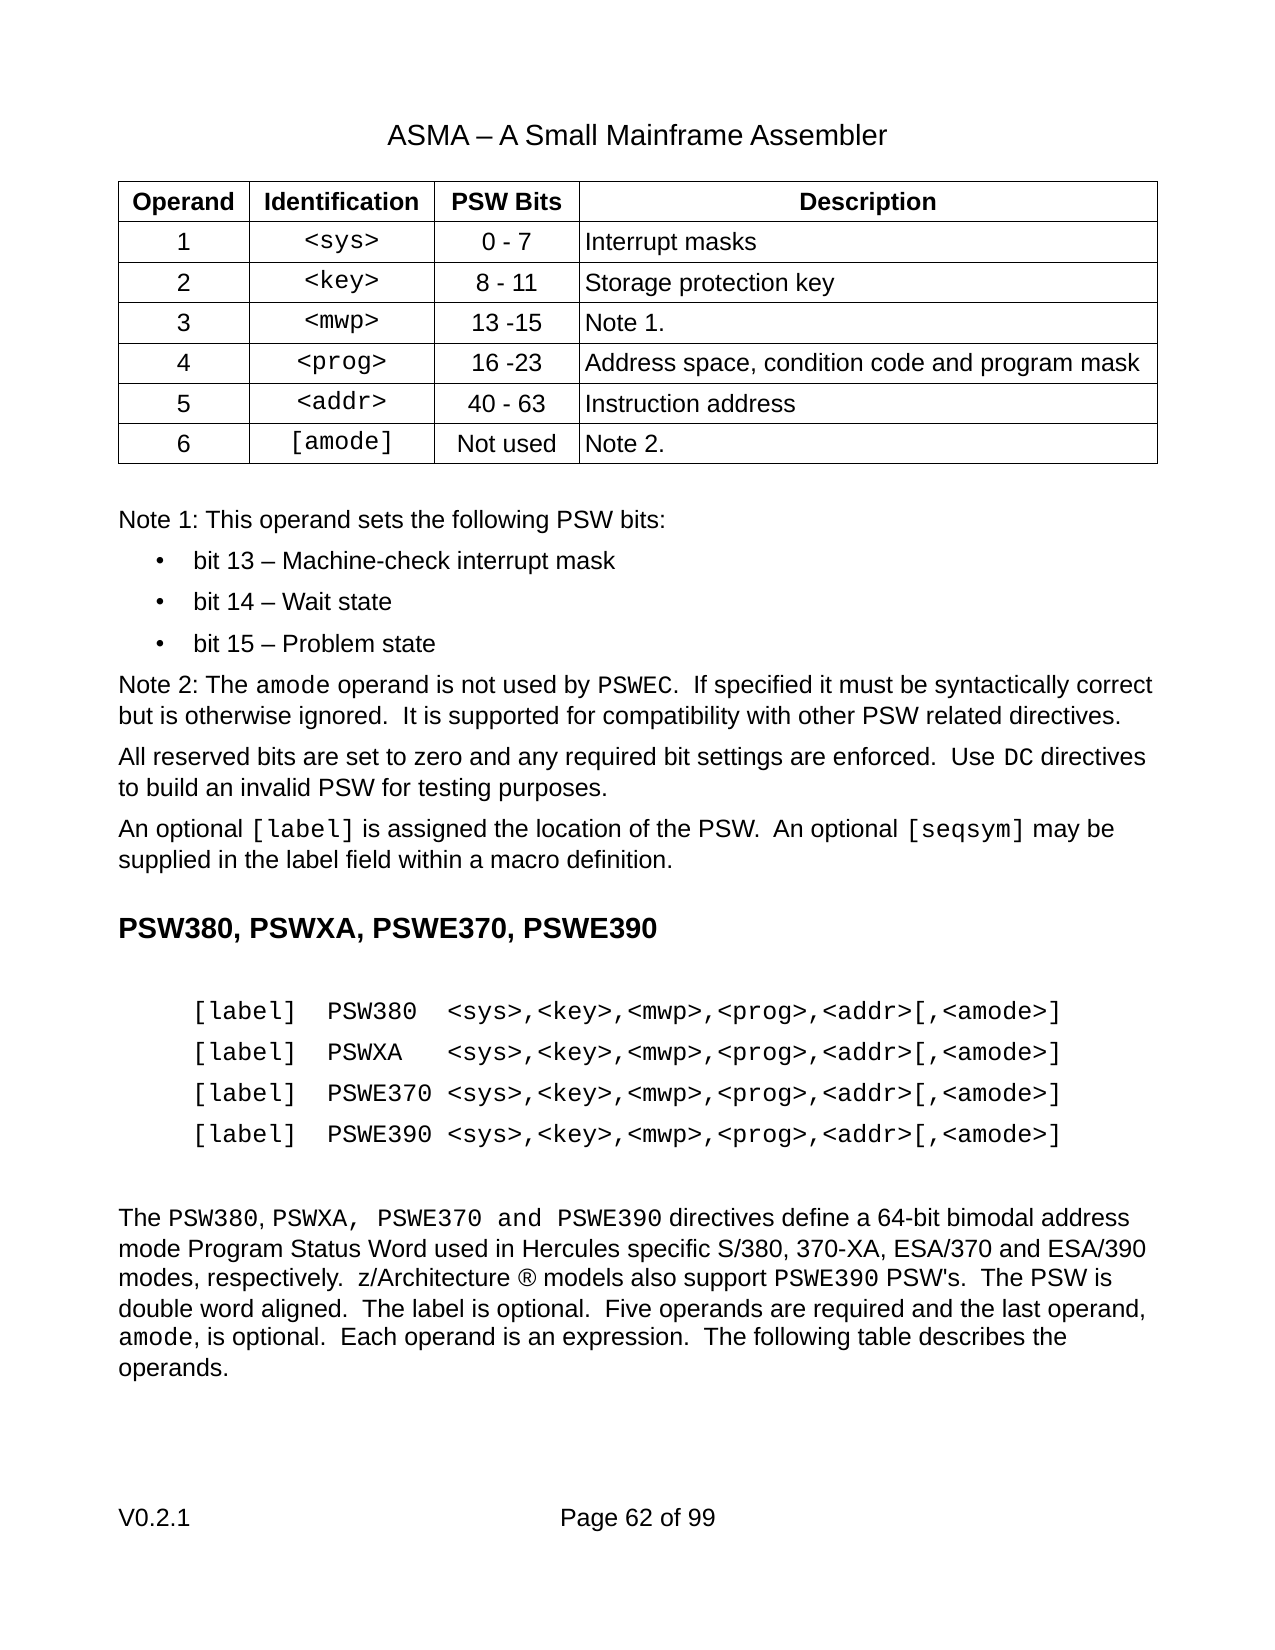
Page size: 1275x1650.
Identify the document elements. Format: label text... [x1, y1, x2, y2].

table_cell <key> [250, 263, 434, 302]
table_cell 4 [119, 344, 249, 383]
table_cell 5 [119, 384, 249, 423]
table_cell <addr> [250, 384, 434, 423]
table_cell 13 -15 [435, 303, 579, 342]
table_cell 16 -23 [435, 344, 579, 383]
list bit 15 – Problem state [156, 629, 1157, 657]
table_cell 3 [119, 303, 249, 342]
list bit 14 – Wait state [156, 587, 1157, 616]
table_cell Interrupt masks [580, 222, 1157, 262]
table_cell Address space, condition code and program mask [580, 344, 1157, 383]
table_header PSW Bits [435, 182, 579, 221]
table_cell <prog> [250, 344, 434, 383]
text [label] PSWE370 <sys>,<key>,<mwp>,<prog>,<addr>[,<amode>] [192, 1081, 1157, 1109]
table_header Operand [119, 182, 249, 221]
text [label] PSW380 <sys>,<key>,<mwp>,<prog>,<addr>[,<amode>] [192, 999, 1157, 1027]
table_cell 8 - 11 [435, 263, 579, 302]
table_cell <sys> [250, 222, 434, 262]
table_cell Not used [435, 424, 579, 463]
table_cell 1 [119, 222, 249, 262]
table_cell Note 1. [580, 303, 1157, 342]
table_cell <mwp> [250, 303, 434, 342]
table_cell 0 - 7 [435, 222, 579, 262]
table_cell 6 [119, 424, 249, 463]
table_cell [amode] [250, 424, 434, 463]
text [label] PSWXA <sys>,<key>,<mwp>,<prog>,<addr>[,<amode>] [192, 1040, 1157, 1068]
text Note 1: This operand sets the following PSW bits: [118, 505, 1157, 533]
table_cell Note 2. [580, 424, 1157, 463]
table_header Identification [250, 182, 434, 221]
subtitle PSW380, PSWXA, PSWE370, PSWE390 [118, 912, 1157, 945]
text An optional [label] is assigned the location of the PSW. An optional [seqsym] may be supplied in the label field within a macro definition. [118, 814, 1157, 874]
text Note 2: The amode operand is not used by PSWEC. If specified it must be syntactically correct but is otherwise ignored. It is supported for compatibility with other PSW related directives. [118, 670, 1157, 730]
table_cell 2 [119, 263, 249, 302]
text The PSW380, PSWXA, PSWE370 and PSWE390 directives define a 64-bit bimodal address mode Program Status Word used in Hercules specific S/380, 370-XA, ESA/370 and ESA/390 modes, respectively. z/Architecture ® models also support PSWE390 PSW's. The PSW is double word aligned. The label is optional. Five operands are required and the last operand, amode, is optional. Each operand is an expression. The following table describes the operands. [118, 1203, 1157, 1382]
table_cell Instruction address [580, 384, 1157, 423]
table_cell 40 - 63 [435, 384, 579, 423]
text All reserved bits are set to zero and any required bit settings are enforced. Use DC directives to build an invalid PSW for testing purposes. [118, 742, 1157, 802]
text [label] PSWE390 <sys>,<key>,<mwp>,<prog>,<addr>[,<amode>] [192, 1121, 1157, 1150]
list bit 13 – Machine-check interrupt mask [156, 546, 1157, 575]
table_header Description [580, 182, 1157, 221]
table_cell Storage protection key [580, 263, 1157, 302]
